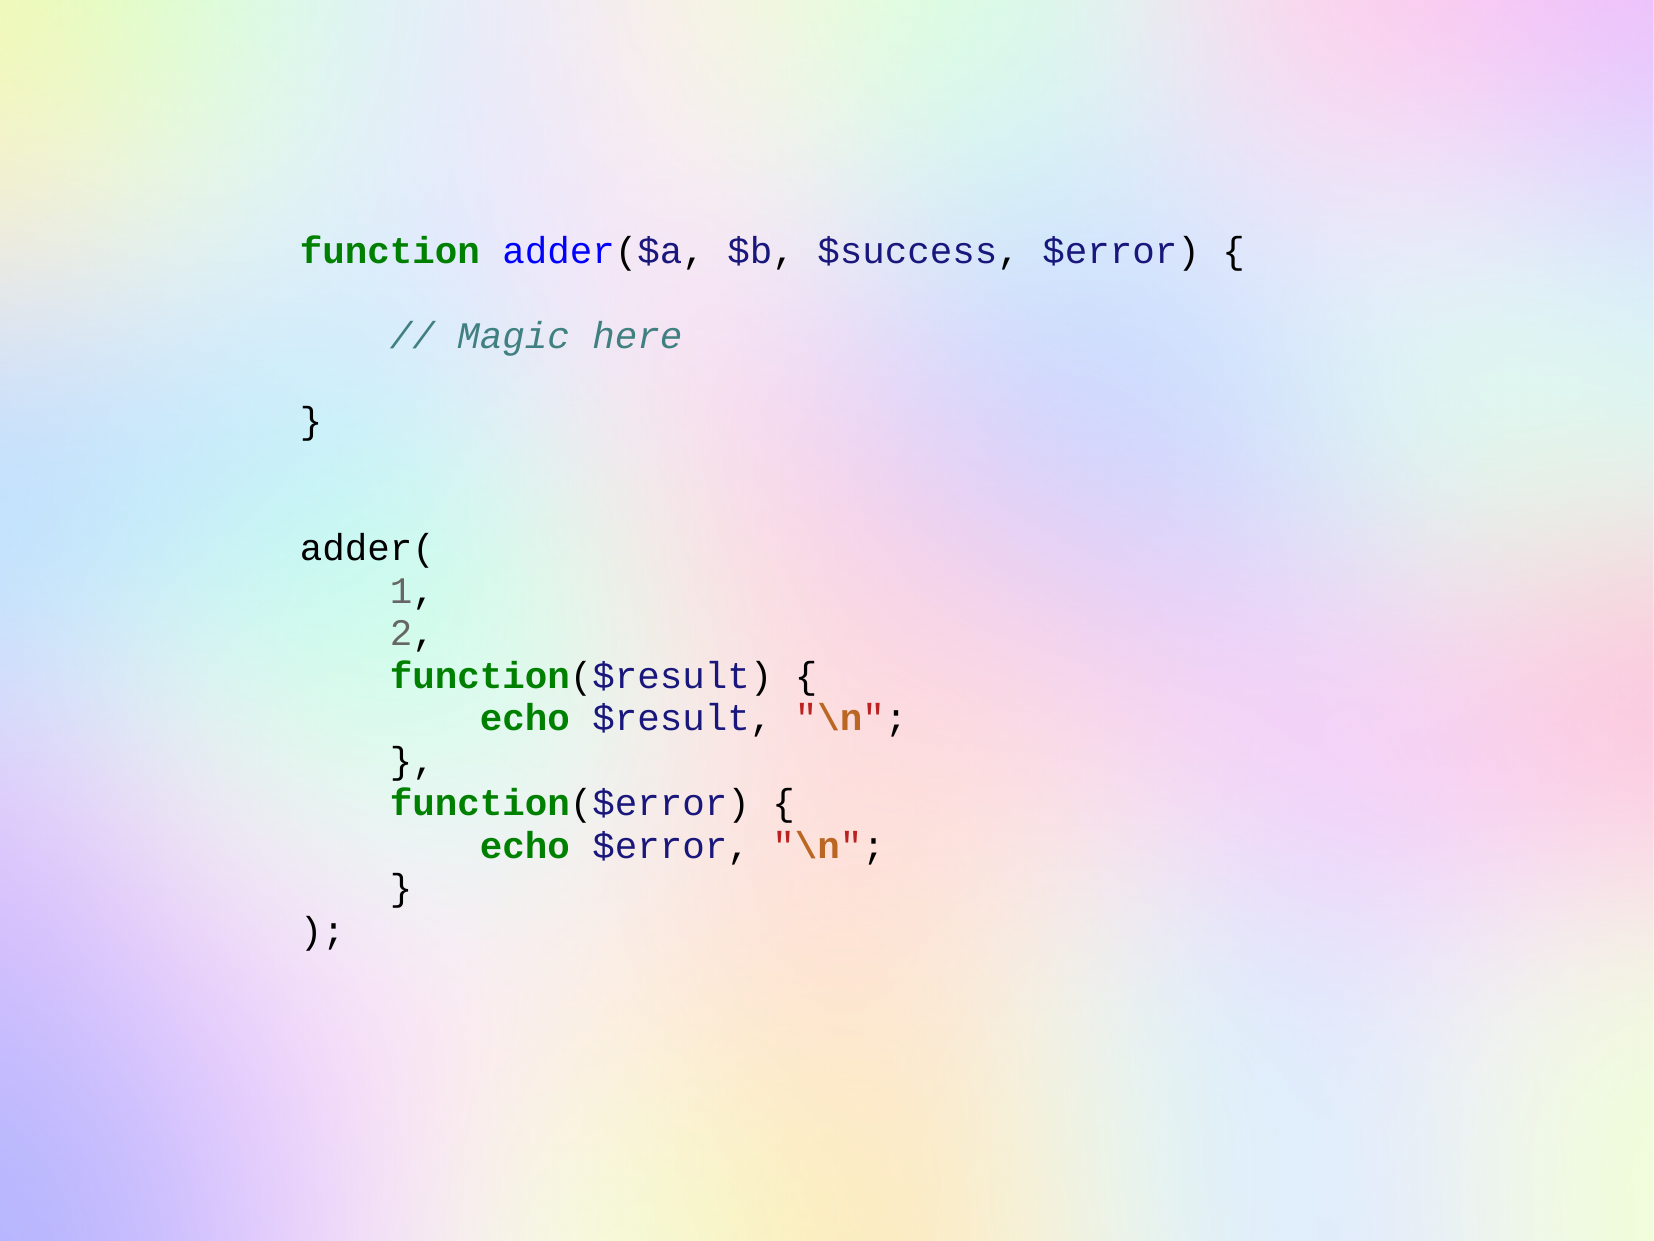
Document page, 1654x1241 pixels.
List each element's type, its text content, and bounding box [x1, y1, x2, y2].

text_box function adder($a, $b, $success, $error) { // Magic here } adder( 1, 2, function($result) { echo $result, "\n"; }, function($error) { echo $error, "\n"; } ); [285, 224, 1369, 1016]
picture [0, 0, 1654, 1241]
